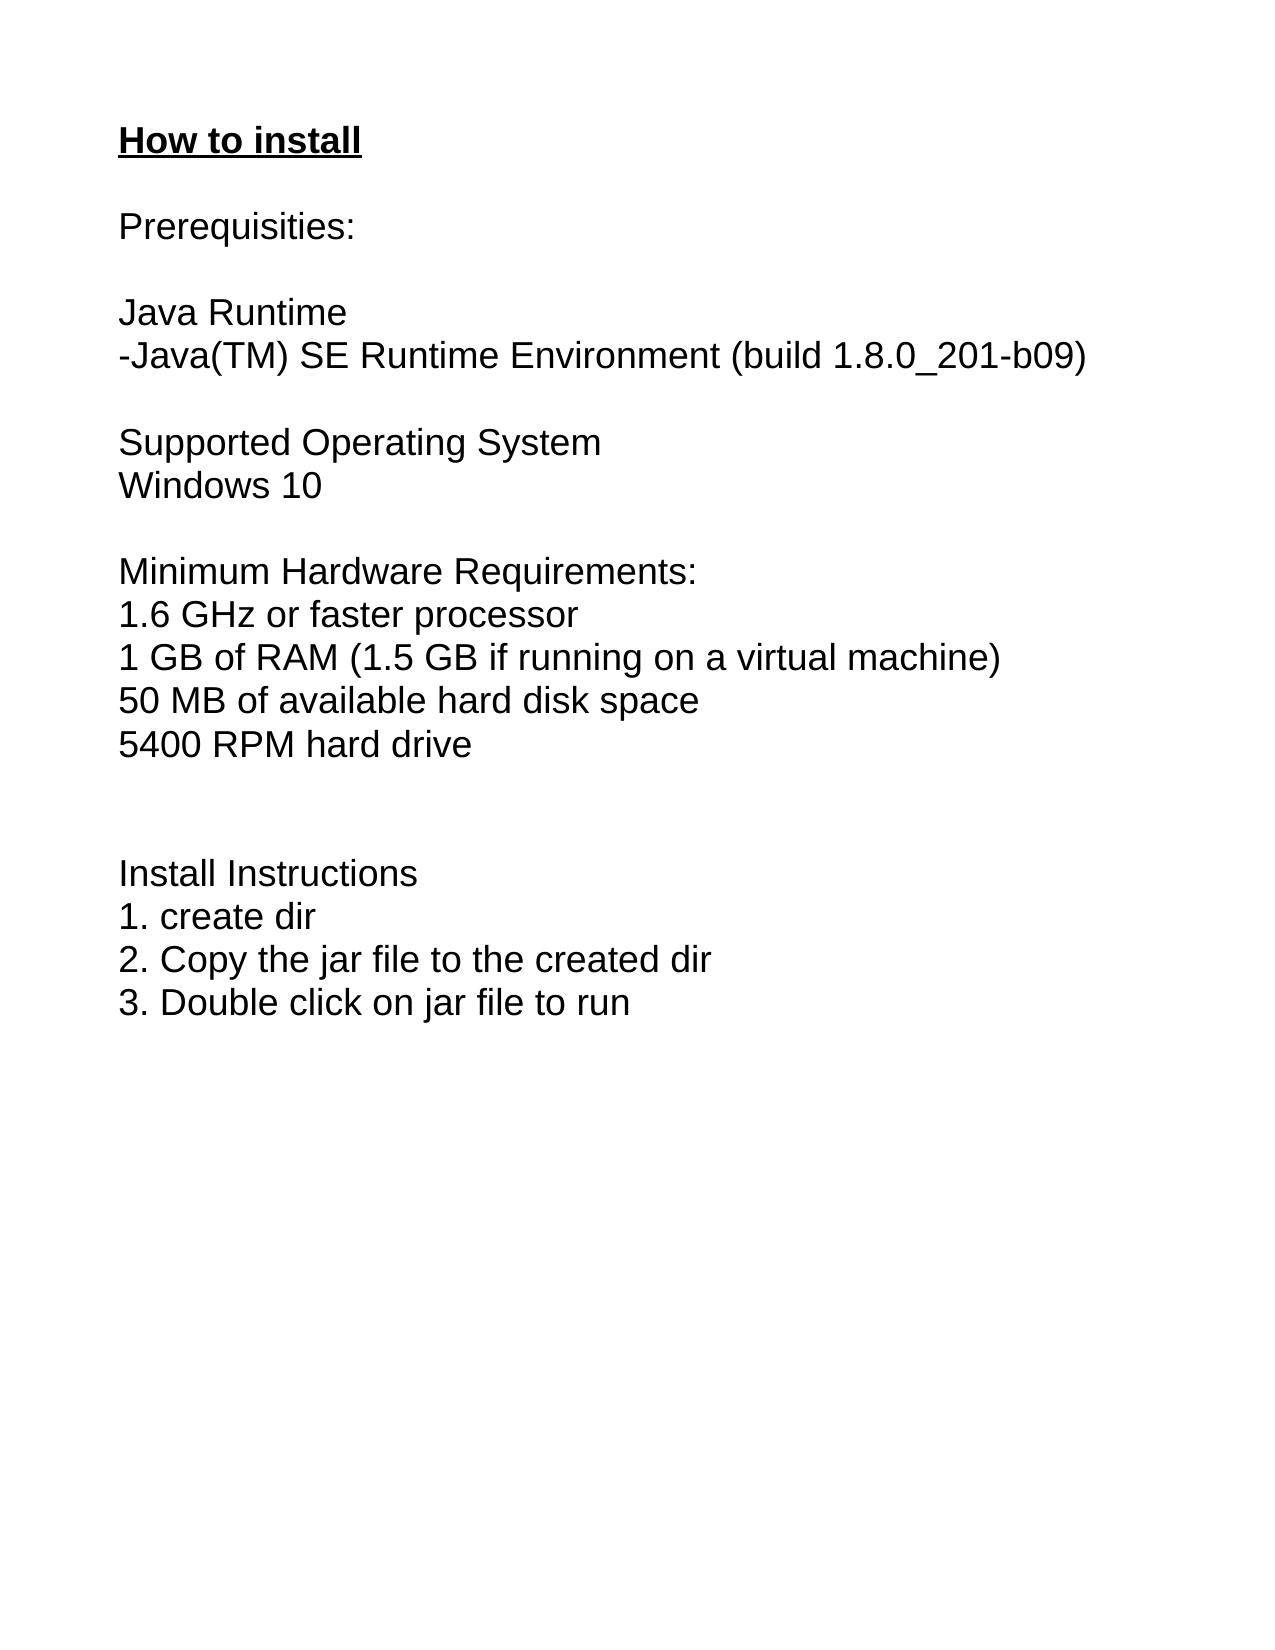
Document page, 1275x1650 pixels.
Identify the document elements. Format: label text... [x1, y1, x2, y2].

text Java Runtime [118, 291, 1157, 334]
text 2. Copy the jar file to the created dir [118, 937, 1157, 981]
text 1. create dir [118, 894, 1157, 937]
text Install Instructions [118, 851, 1157, 894]
text 50 MB of available hard disk space [118, 679, 1157, 722]
text How to install [118, 118, 1157, 161]
text Prerequisities: [118, 204, 1157, 247]
text 3. Double click on jar file to run [118, 981, 1157, 1024]
text Supported Operating System [118, 420, 1157, 463]
text 5400 RPM hard drive [118, 722, 1157, 765]
text Windows 10 [118, 463, 1157, 506]
text 1.6 GHz or faster processor [118, 592, 1157, 636]
text -Java(TM) SE Runtime Environment (build 1.8.0_201-b09) [118, 334, 1157, 377]
text Minimum Hardware Requirements: [118, 549, 1157, 592]
text 1 GB of RAM (1.5 GB if running on a virtual machine) [118, 636, 1157, 679]
